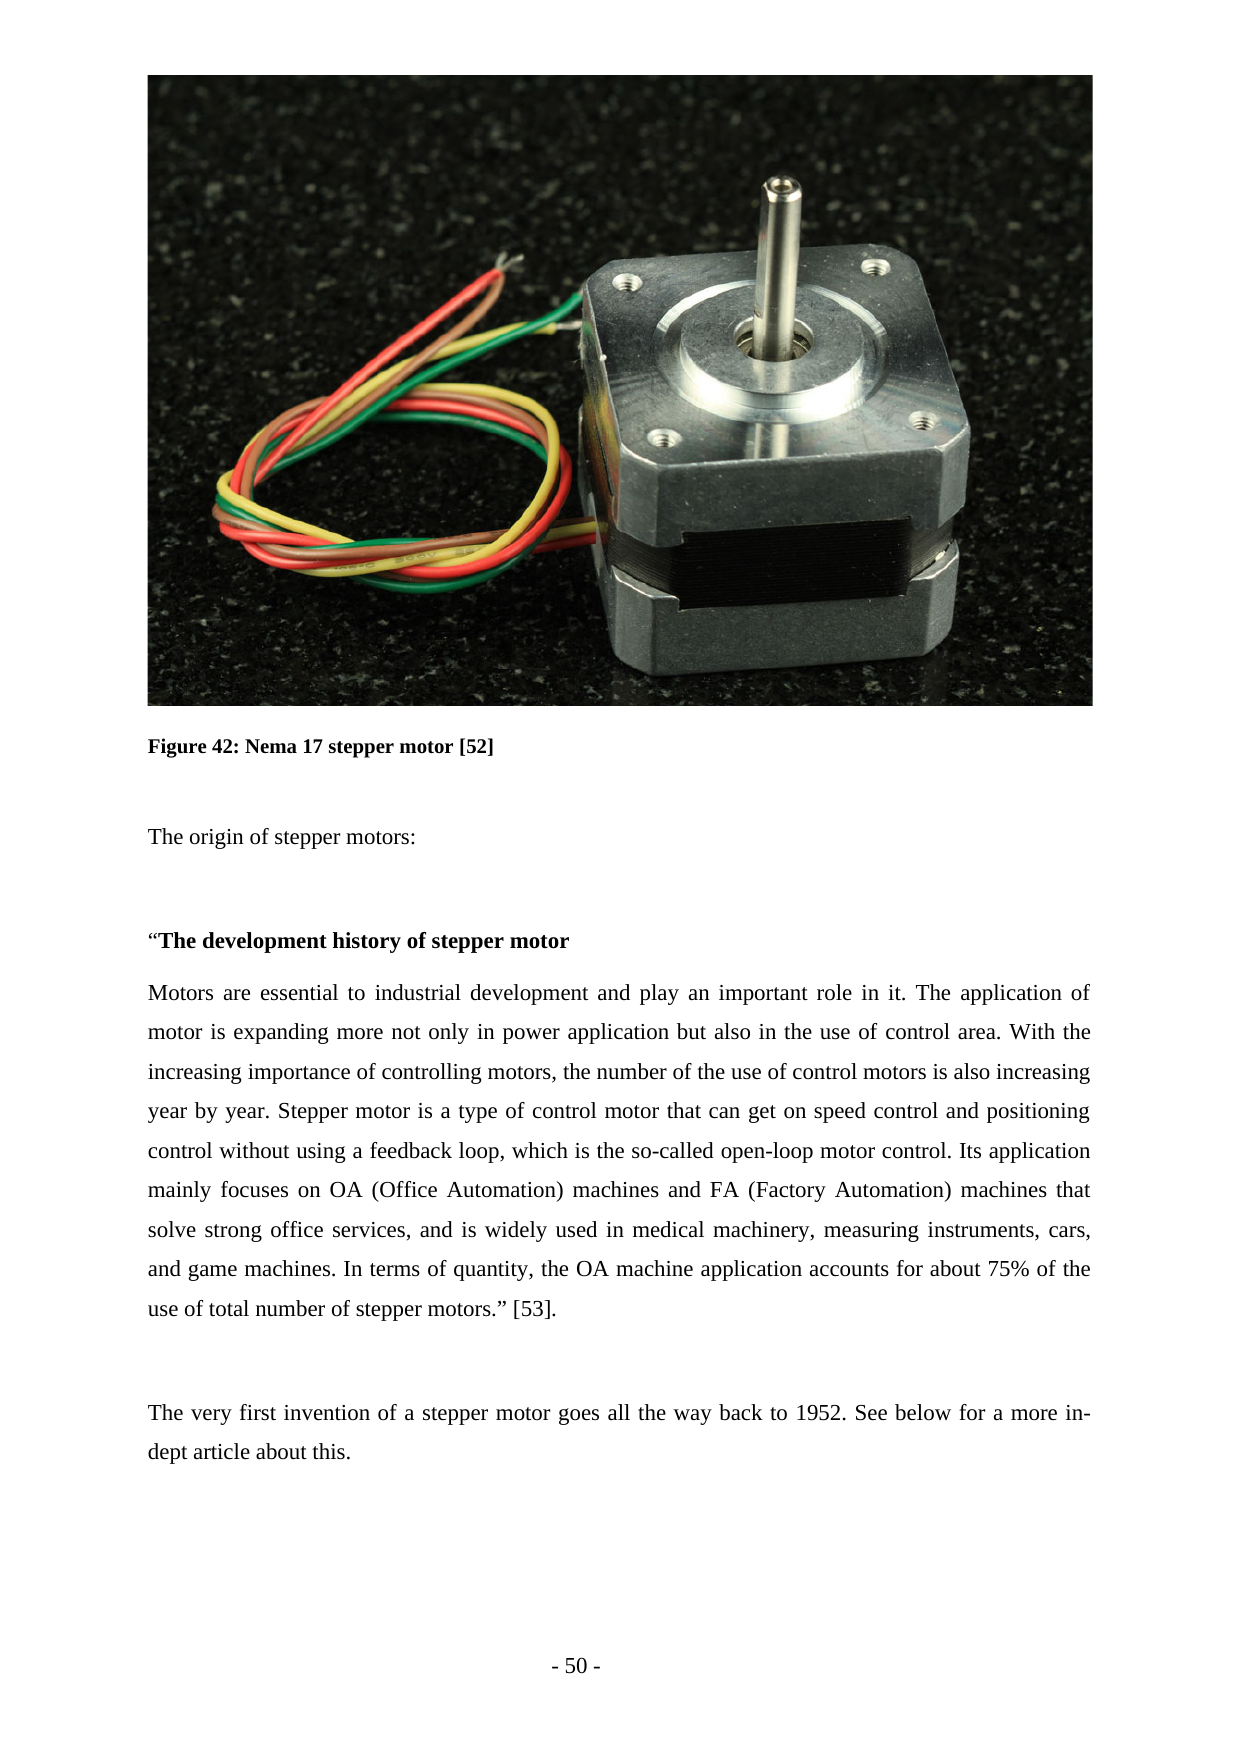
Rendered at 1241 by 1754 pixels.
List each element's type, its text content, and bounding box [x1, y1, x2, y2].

text “The development history of stepper motor [148, 927, 1092, 953]
text The very first invention of a stepper motor goes all the way back to 1952. See below for a more in-dept article about this. [148, 1399, 1092, 1464]
text Motors are essential to industrial development and play an important role in it. The application of motor is expanding more not only in power application but also in the use of control area. With the increasing importance of controlling motors, the number of the use of control motors is also increasing year by year. Stepper motor is a type of control motor that can get on speed control and positioning control without using a feedback loop, which is the so-called open-loop motor control. Its application mainly focuses on OA (Office Automation) machines and FA (Factory Automation) machines that solve strong office services, and is widely used in medical machinery, measuring instruments, cars, and game machines. In terms of quantity, the OA machine application accounts for about 75% of the use of total number of stepper motors.” [53]. [148, 979, 1092, 1321]
text The origin of stepper motors: [148, 823, 1092, 849]
picture [147, 75, 1093, 706]
text Figure 42: Nema 17 stepper motor [52] [148, 706, 1092, 758]
